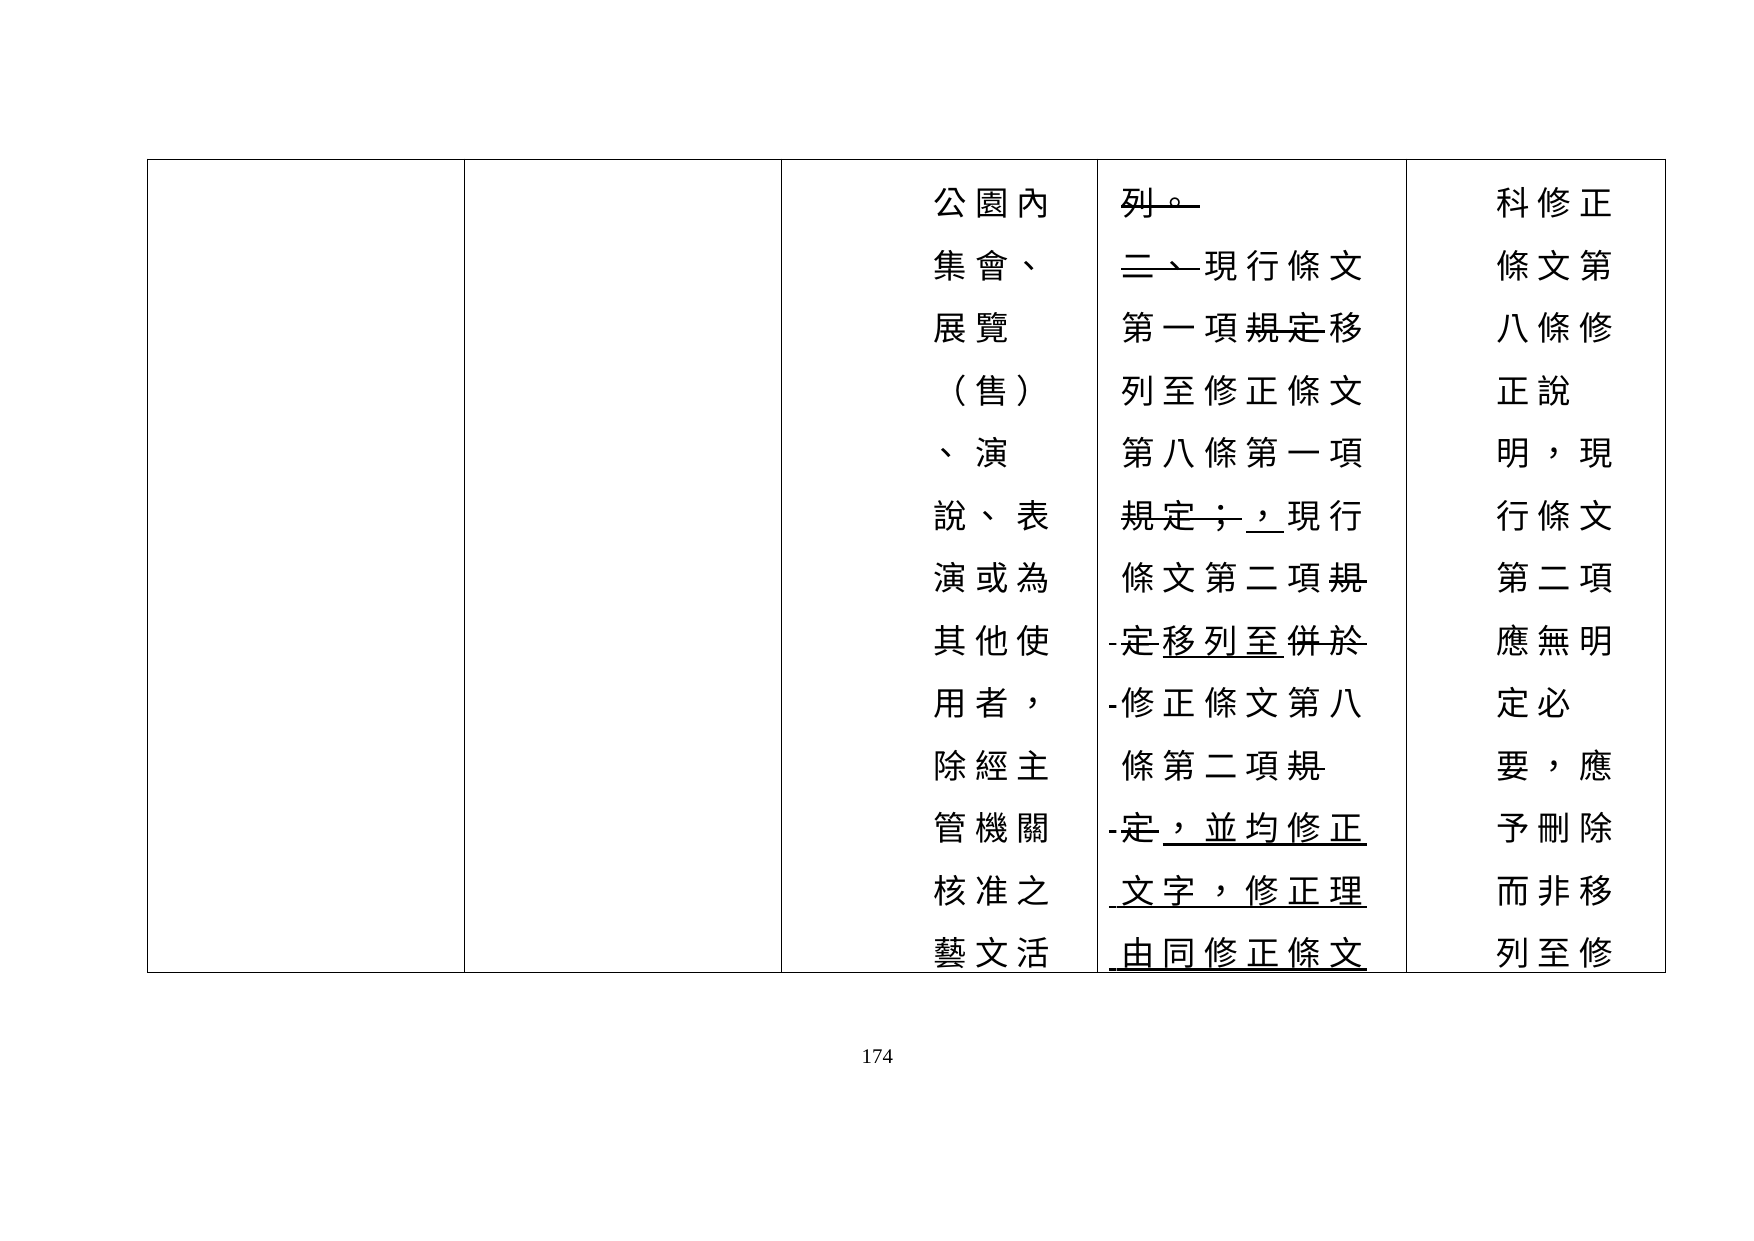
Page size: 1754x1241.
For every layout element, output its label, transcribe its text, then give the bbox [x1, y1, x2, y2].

table_cell 科修正條文第八條修正說明，現行條文第二項應無明定必要，應予刪除而非移列至修 [1407, 160, 1665, 972]
table_cell 公園內集會、展覽（售）、演說、表演或為其他使用者，除經主管機關核准之藝文活 [782, 160, 1097, 972]
table_cell [148, 160, 464, 972]
table_cell 列。 二、現行條文第一項規定移列至修正條文第八條第一項規定；，現行條文第二項規定移列至併於修正條文第八條第二項規定，並均修正文字，修正理由同修正條文 [1098, 160, 1406, 972]
table_cell [465, 160, 781, 972]
